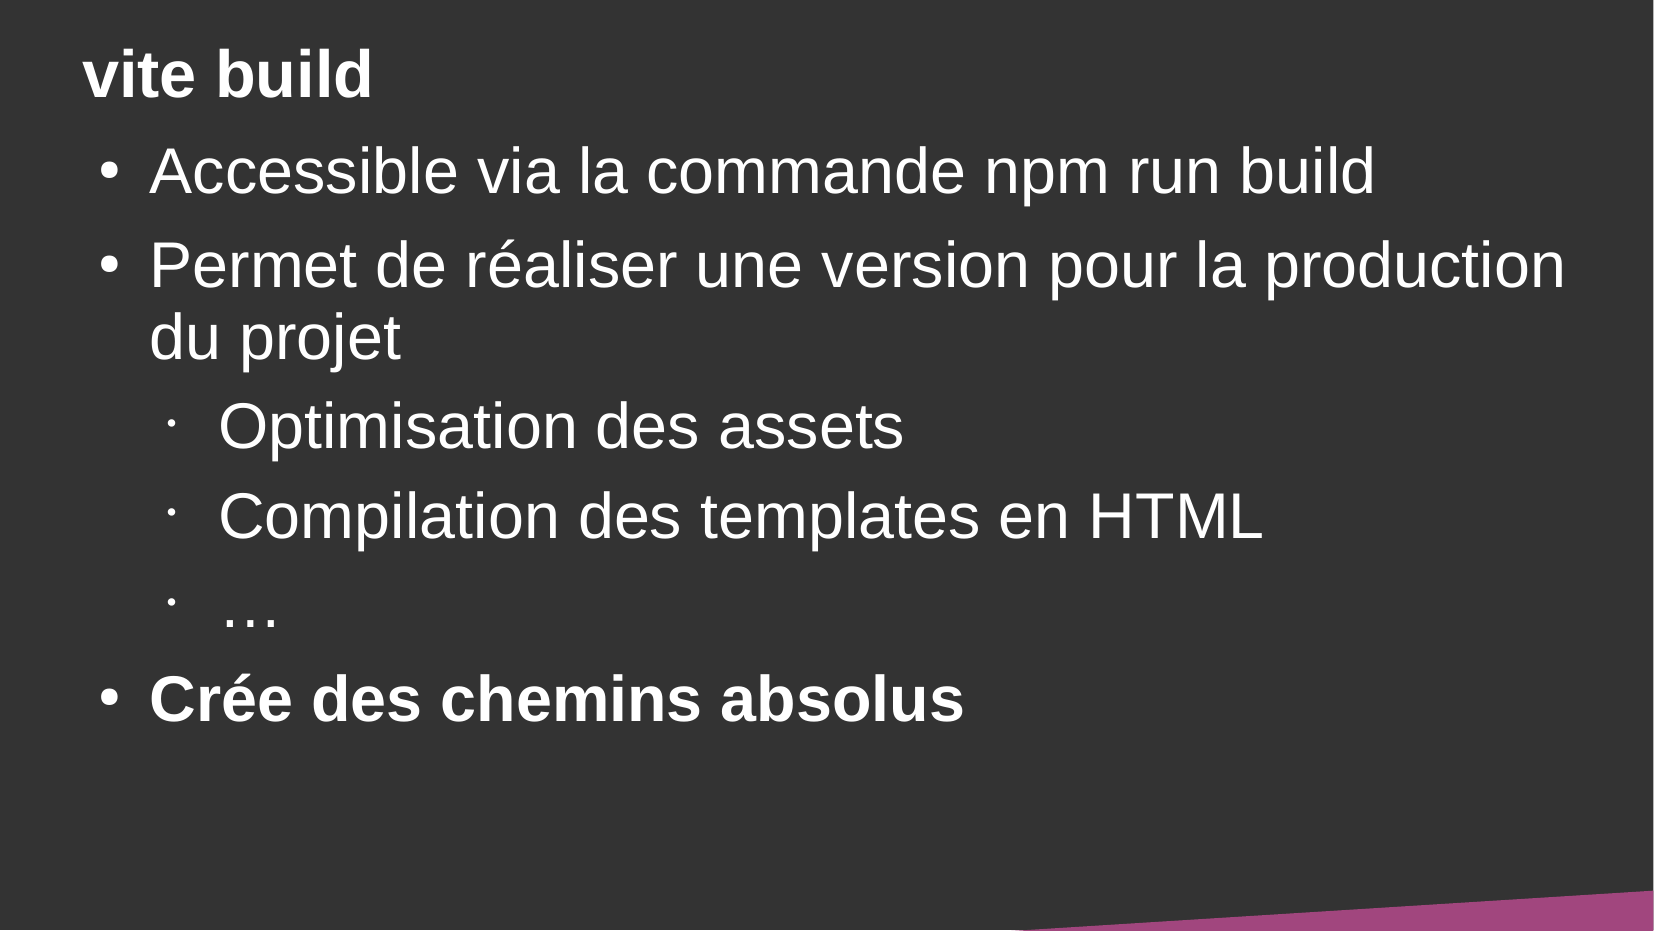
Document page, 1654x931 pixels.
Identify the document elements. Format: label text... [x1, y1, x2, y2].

text_box [1011, 890, 1654, 931]
title vite build [82, 37, 1571, 114]
list Accessible via la commande npm run build Permet de réaliser une version pour la production du projet Optimisation des assets Compilation des templates en HTML … Crée des chemins absolus [80, 135, 1620, 739]
